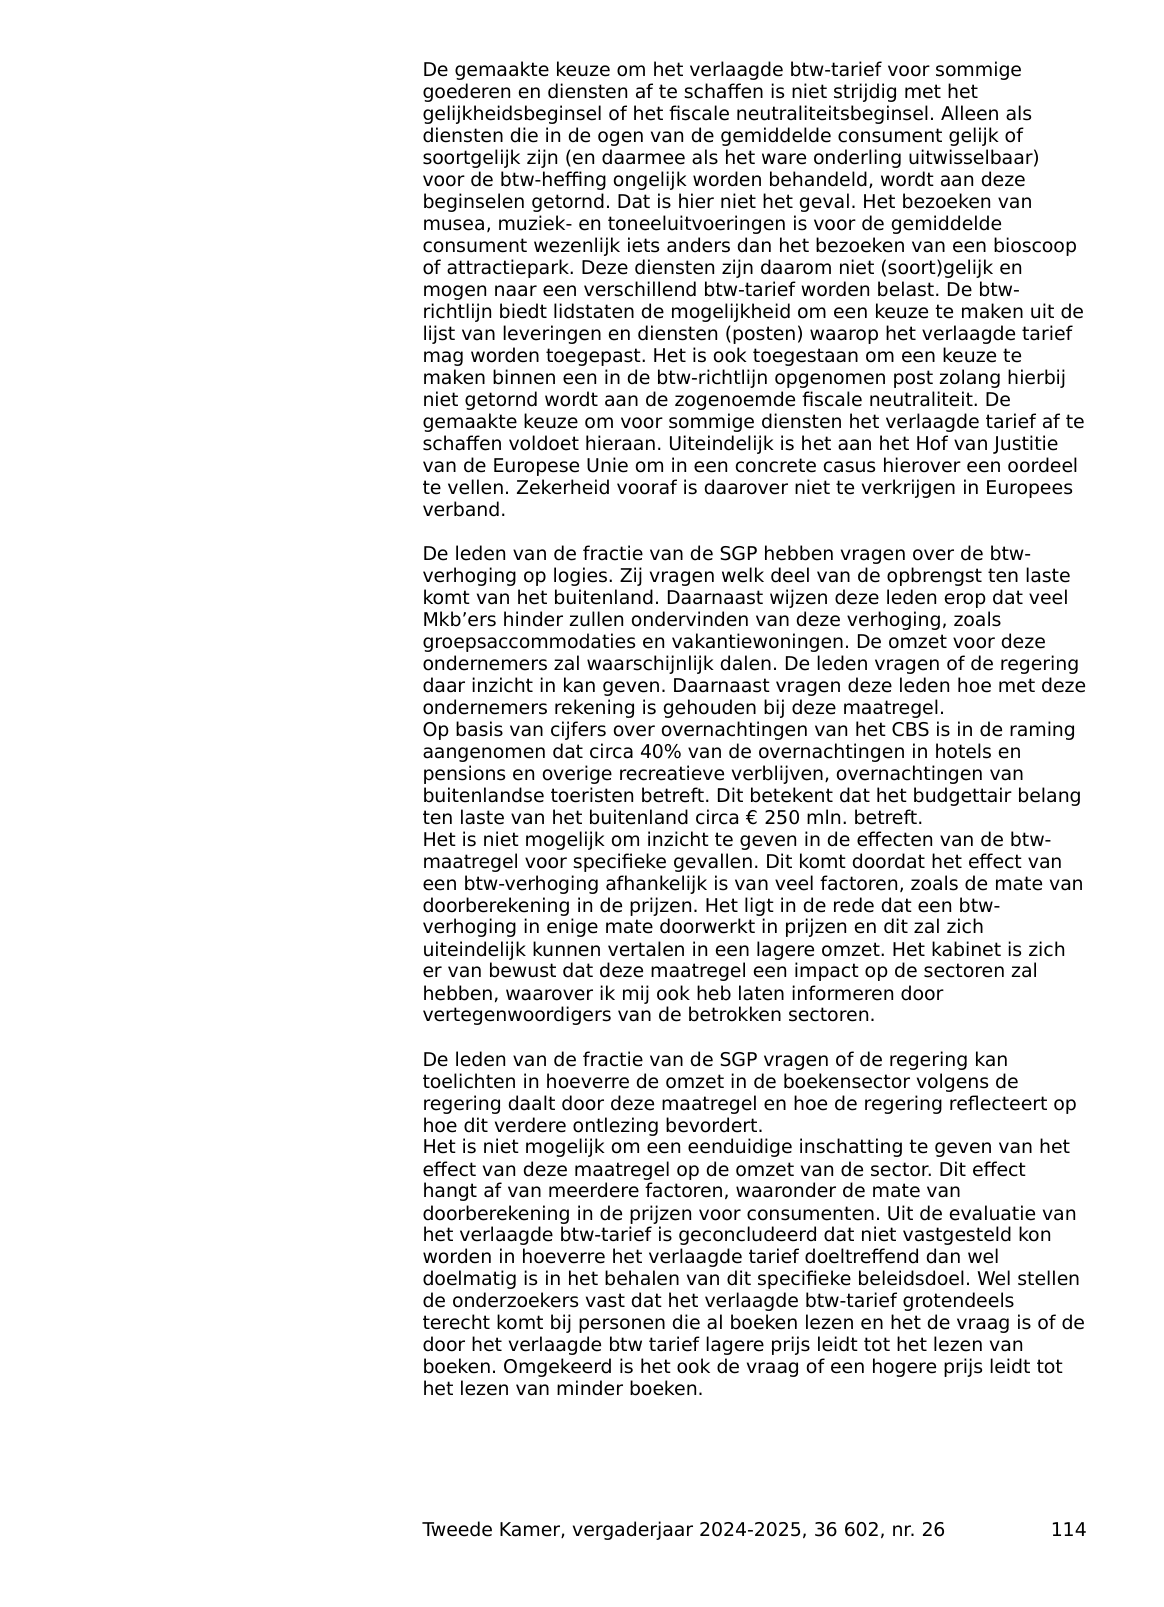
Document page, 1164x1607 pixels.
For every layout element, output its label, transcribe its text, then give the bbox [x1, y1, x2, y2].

text Op basis van cijfers over overnachtingen van het CBS is in de raming aangenomen dat circa 40% van de overnachtingen in hotels en pensions en overige recreatieve verblijven, overnachtingen van buitenlandse toeristen betreft. Dit betekent dat het budgettair belang ten laste van het buitenland circa € 250 mln. betreft. [422, 719, 1087, 828]
text Het is niet mogelijk om een eenduidige inschatting te geven van het effect van deze maatregel op de omzet van de sector. Dit effect hangt af van meerdere factoren, waaronder de mate van doorberekening in de prijzen voor consumenten. Uit de evaluatie van het verlaagde btw-tarief is geconcludeerd dat niet vastgesteld kon worden in hoeverre het verlaagde tarief doeltreffend dan wel doelmatig is in het behalen van dit specifieke beleidsdoel. Wel stellen de onderzoekers vast dat het verlaagde btw-tarief grotendeels terecht komt bij personen die al boeken lezen en het de vraag is of de door het verlaagde btw tarief lagere prijs leidt tot het lezen van boeken. Omgekeerd is het ook de vraag of een hogere prijs leidt tot het lezen van minder boeken. [422, 1136, 1087, 1400]
text De leden van de fractie van de SGP vragen of de regering kan toelichten in hoeverre de omzet in de boekensector volgens de regering daalt door deze maatregel en hoe de regering reflecteert op hoe dit verdere ontlezing bevordert. [422, 1048, 1087, 1136]
text Het is niet mogelijk om inzicht te geven in de effecten van de btw-maatregel voor specifieke gevallen. Dit komt doordat het effect van een btw-verhoging afhankelijk is van veel factoren, zoals de mate van doorberekening in de prijzen. Het ligt in de rede dat een btw-verhoging in enige mate doorwerkt in prijzen en dit zal zich uiteindelijk kunnen vertalen in een lagere omzet. Het kabinet is zich er van bewust dat deze maatregel een impact op de sectoren zal hebben, waarover ik mij ook heb laten informeren door vertegenwoordigers van de betrokken sectoren. [422, 828, 1087, 1026]
text De leden van de fractie van de SGP hebben vragen over de btw-verhoging op logies. Zij vragen welk deel van de opbrengst ten laste komt van het buitenland. Daarnaast wijzen deze leden erop dat veel Mkb’ers hinder zullen ondervinden van deze verhoging, zoals groepsaccommodaties en vakantiewoningen. De omzet voor deze ondernemers zal waarschijnlijk dalen. De leden vragen of de regering daar inzicht in kan geven. Daarnaast vragen deze leden hoe met deze ondernemers rekening is gehouden bij deze maatregel. [422, 543, 1087, 719]
text De gemaakte keuze om het verlaagde btw-tarief voor sommige goederen en diensten af te schaffen is niet strijdig met het gelijkheidsbeginsel of het fiscale neutraliteitsbeginsel. Alleen als diensten die in de ogen van de gemiddelde consument gelijk of soortgelijk zijn (en daarmee als het ware onderling uitwisselbaar) voor de btw-heffing ongelijk worden behandeld, wordt aan deze beginselen getornd. Dat is hier niet het geval. Het bezoeken van musea, muziek- en toneeluitvoeringen is voor de gemiddelde consument wezenlijk iets anders dan het bezoeken van een bioscoop of attractiepark. Deze diensten zijn daarom niet (soort)gelijk en mogen naar een verschillend btw-tarief worden belast. De btw-richtlijn biedt lidstaten de mogelijkheid om een keuze te maken uit de lijst van leveringen en diensten (posten) waarop het verlaagde tarief mag worden toegepast. Het is ook toegestaan om een keuze te maken binnen een in de btw-richtlijn opgenomen post zolang hierbij niet getornd wordt aan de zogenoemde fiscale neutraliteit. De gemaakte keuze om voor sommige diensten het verlaagde tarief af te schaffen voldoet hieraan. Uiteindelijk is het aan het Hof van Justitie van de Europese Unie om in een concrete casus hierover een oordeel te vellen. Zekerheid vooraf is daarover niet te verkrijgen in Europees verband. [422, 59, 1087, 521]
